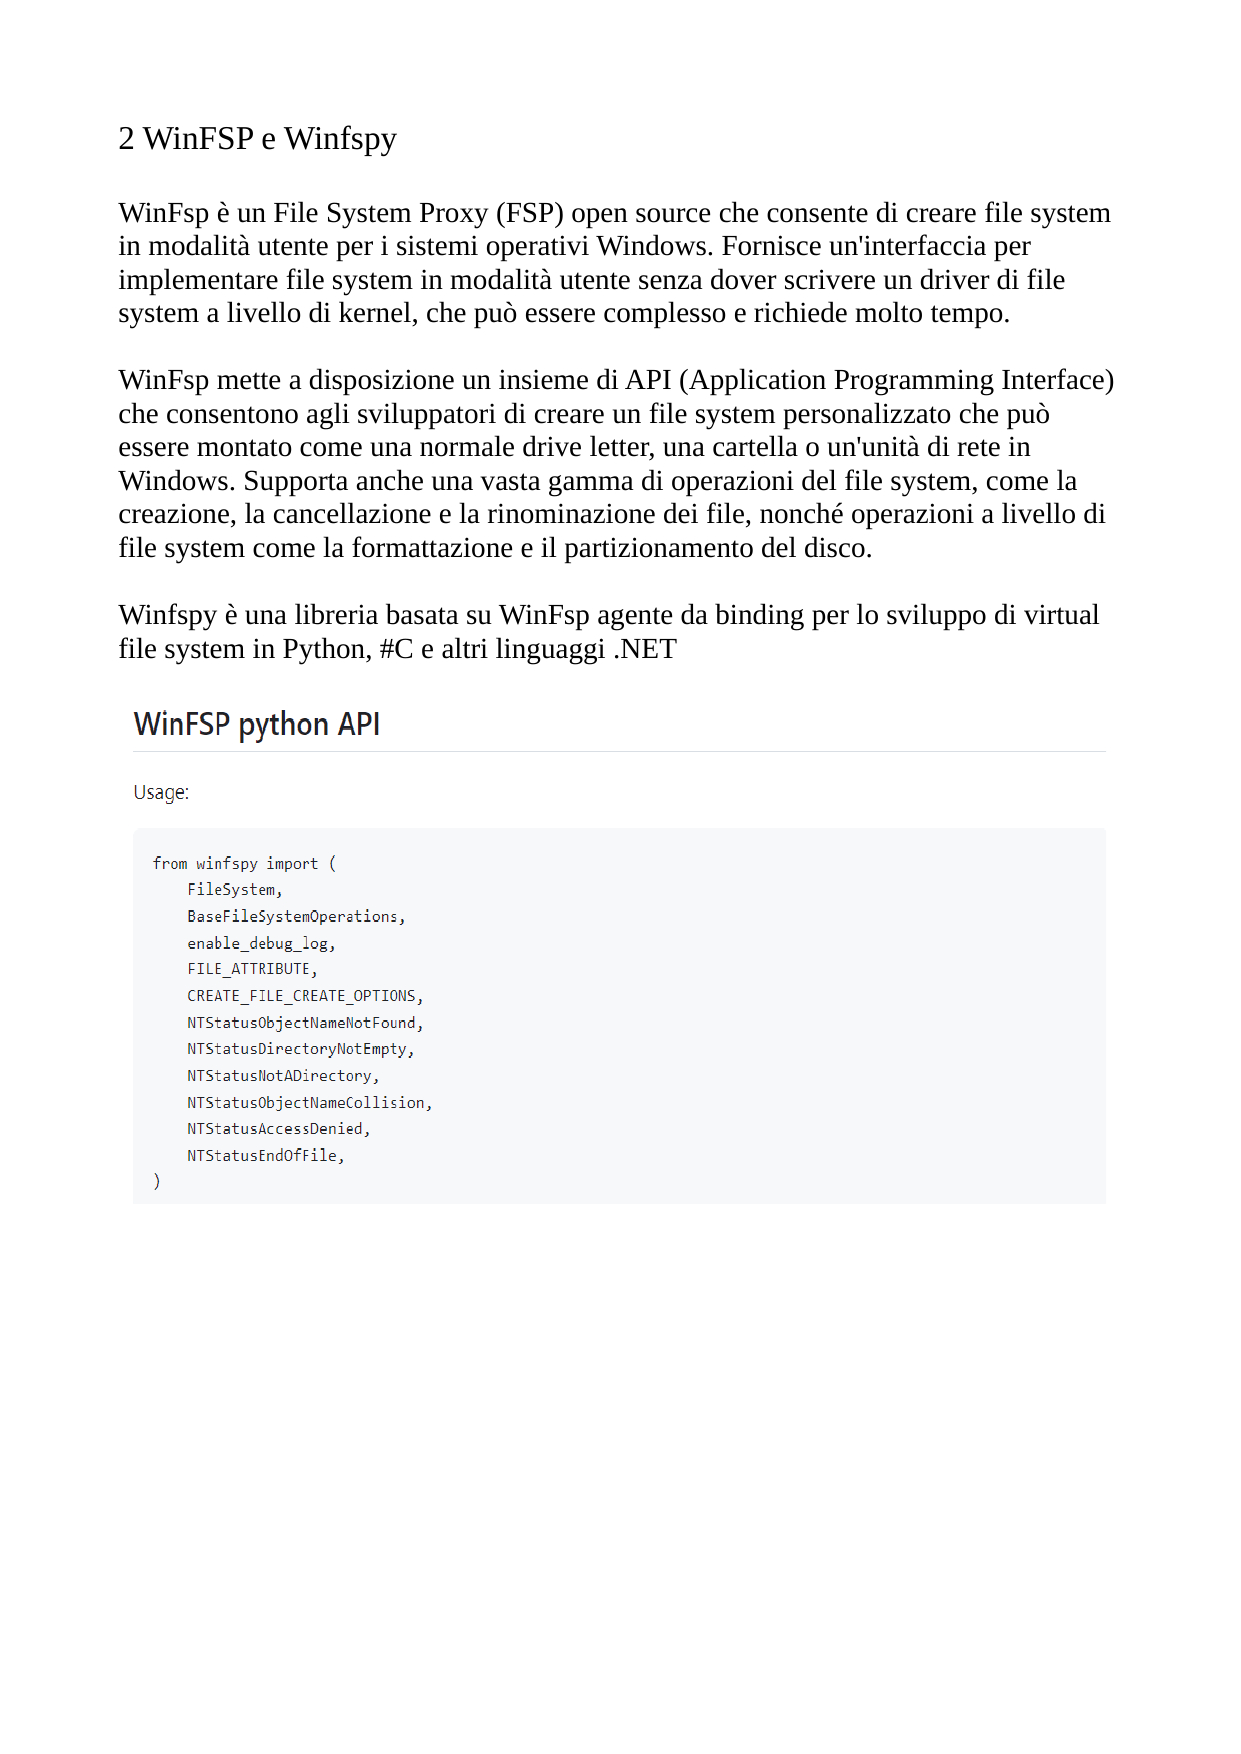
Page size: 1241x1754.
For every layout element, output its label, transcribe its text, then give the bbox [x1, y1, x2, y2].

text 2 WinFSP e Winfspy [118, 118, 1122, 156]
picture [129, 702, 1107, 1204]
text Winfspy è una libreria basata su WinFsp agente da binding per lo sviluppo di virtual file system in Python, #C e altri linguaggi .NET [118, 597, 1122, 664]
text WinFsp è un File System Proxy (FSP) open source che consente di creare file system in modalità utente per i sistemi operativi Windows. Fornisce un'interfaccia per implementare file system in modalità utente senza dover scrivere un driver di file system a livello di kernel, che può essere complesso e richiede molto tempo. [118, 195, 1122, 329]
text WinFsp mette a disposizione un insieme di API (Application Programming Interface) che consentono agli sviluppatori di creare un file system personalizzato che può essere montato come una normale drive letter, una cartella o un'unità di rete in Windows. Supporta anche una vasta gamma di operazioni del file system, come la creazione, la cancellazione e la rinominazione dei file, nonché operazioni a livello di file system come la formattazione e il partizionamento del disco. [118, 362, 1122, 564]
